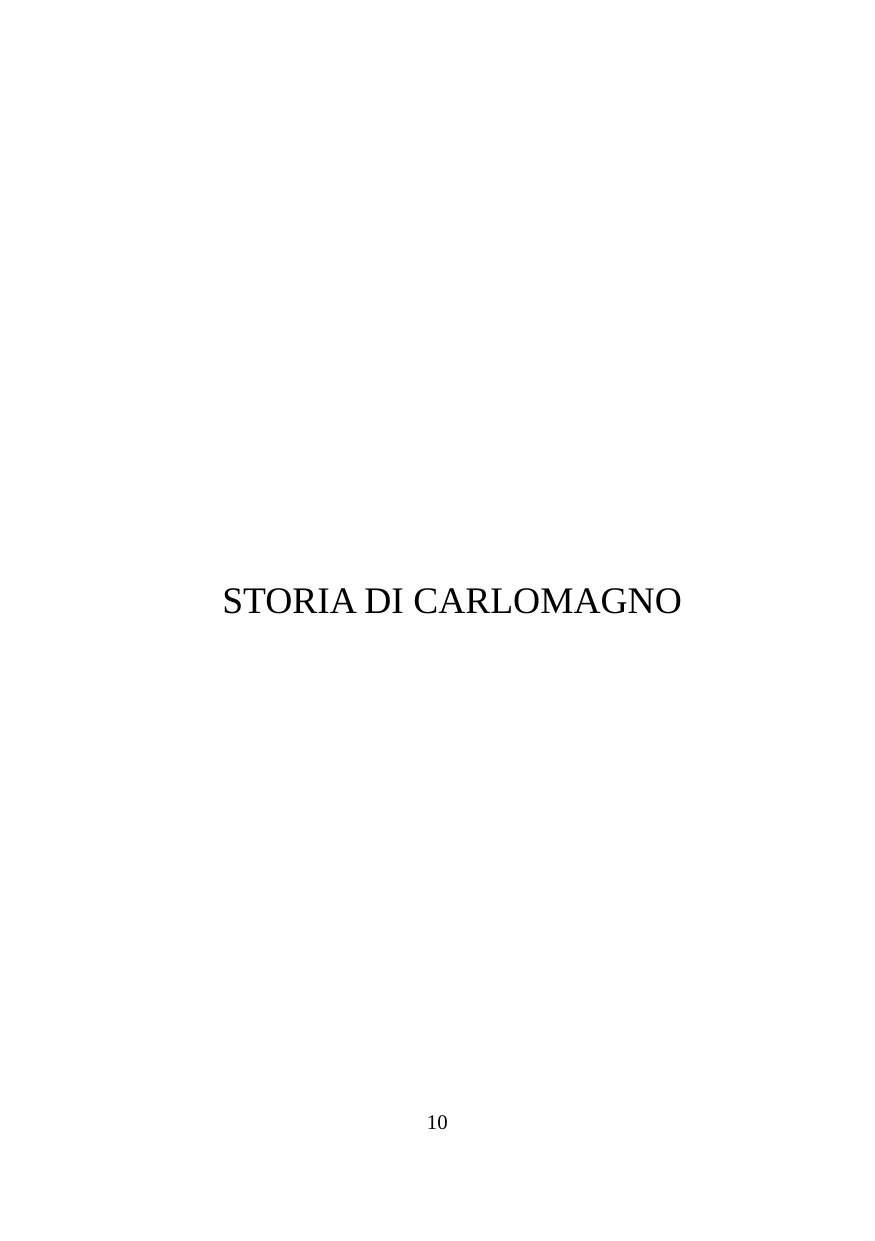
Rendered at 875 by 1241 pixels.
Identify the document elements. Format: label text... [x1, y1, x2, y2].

text STORIA DI CARLOMAGNO [106, 579, 768, 622]
